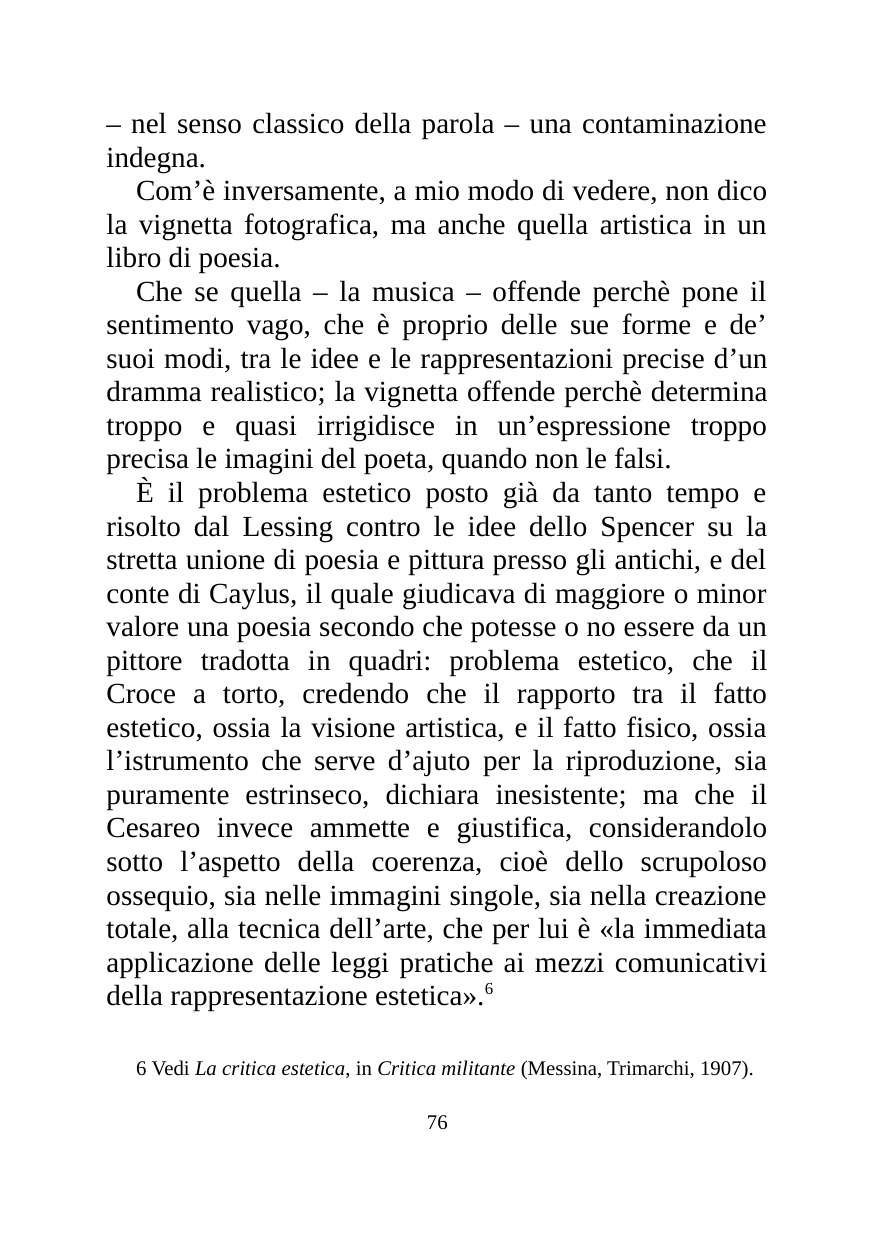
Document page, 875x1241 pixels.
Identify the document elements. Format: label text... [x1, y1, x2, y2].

text Che se quella – la musica – offende perchè pone il sentimento vago, che è proprio delle sue forme e de’ suoi modi, tra le idee e le rappresentazioni precise d’un dramma realistico; la vignetta offende perchè determina troppo e quasi irrigidisce in un’espressione troppo precisa le imagini del poeta, quando non le falsi. [106, 274, 768, 475]
text Com’è inversamente, a mio modo di vedere, non dico la vignetta fotografica, ma anche quella artistica in un libro di poesia. [106, 173, 768, 274]
text Vedi La critica estetica, in Critica militante (Messina, Trimarchi, 1907). [106, 1056, 768, 1080]
text – nel senso classico della parola – una contaminazione indegna. [106, 106, 768, 173]
text È il problema estetico posto già da tanto tempo e risolto dal Lessing contro le idee dello Spencer su la stretta unione di poesia e pittura presso gli antichi, e del conte di Caylus, il quale giudicava di maggiore o minor valore una poesia secondo che potesse o no essere da un pittore tradotta in quadri: problema estetico, che il Croce a torto, credendo che il rapporto tra il fatto estetico, ossia la visione artistica, e il fatto fisico, ossia l’istrumento che serve d’ajuto per la riproduzione, sia puramente estrinseco, dichiara inesistente; ma che il Cesareo invece ammette e giustifica, considerandolo sotto l’aspetto della coerenza, cioè dello scrupoloso ossequio, sia nelle immagini singole, sia nella creazione totale, alla tecnica dell’arte, che per lui è «la immediata applicazione delle leggi pratiche ai mezzi comunicativi della rappresentazione estetica». [106, 475, 768, 1012]
